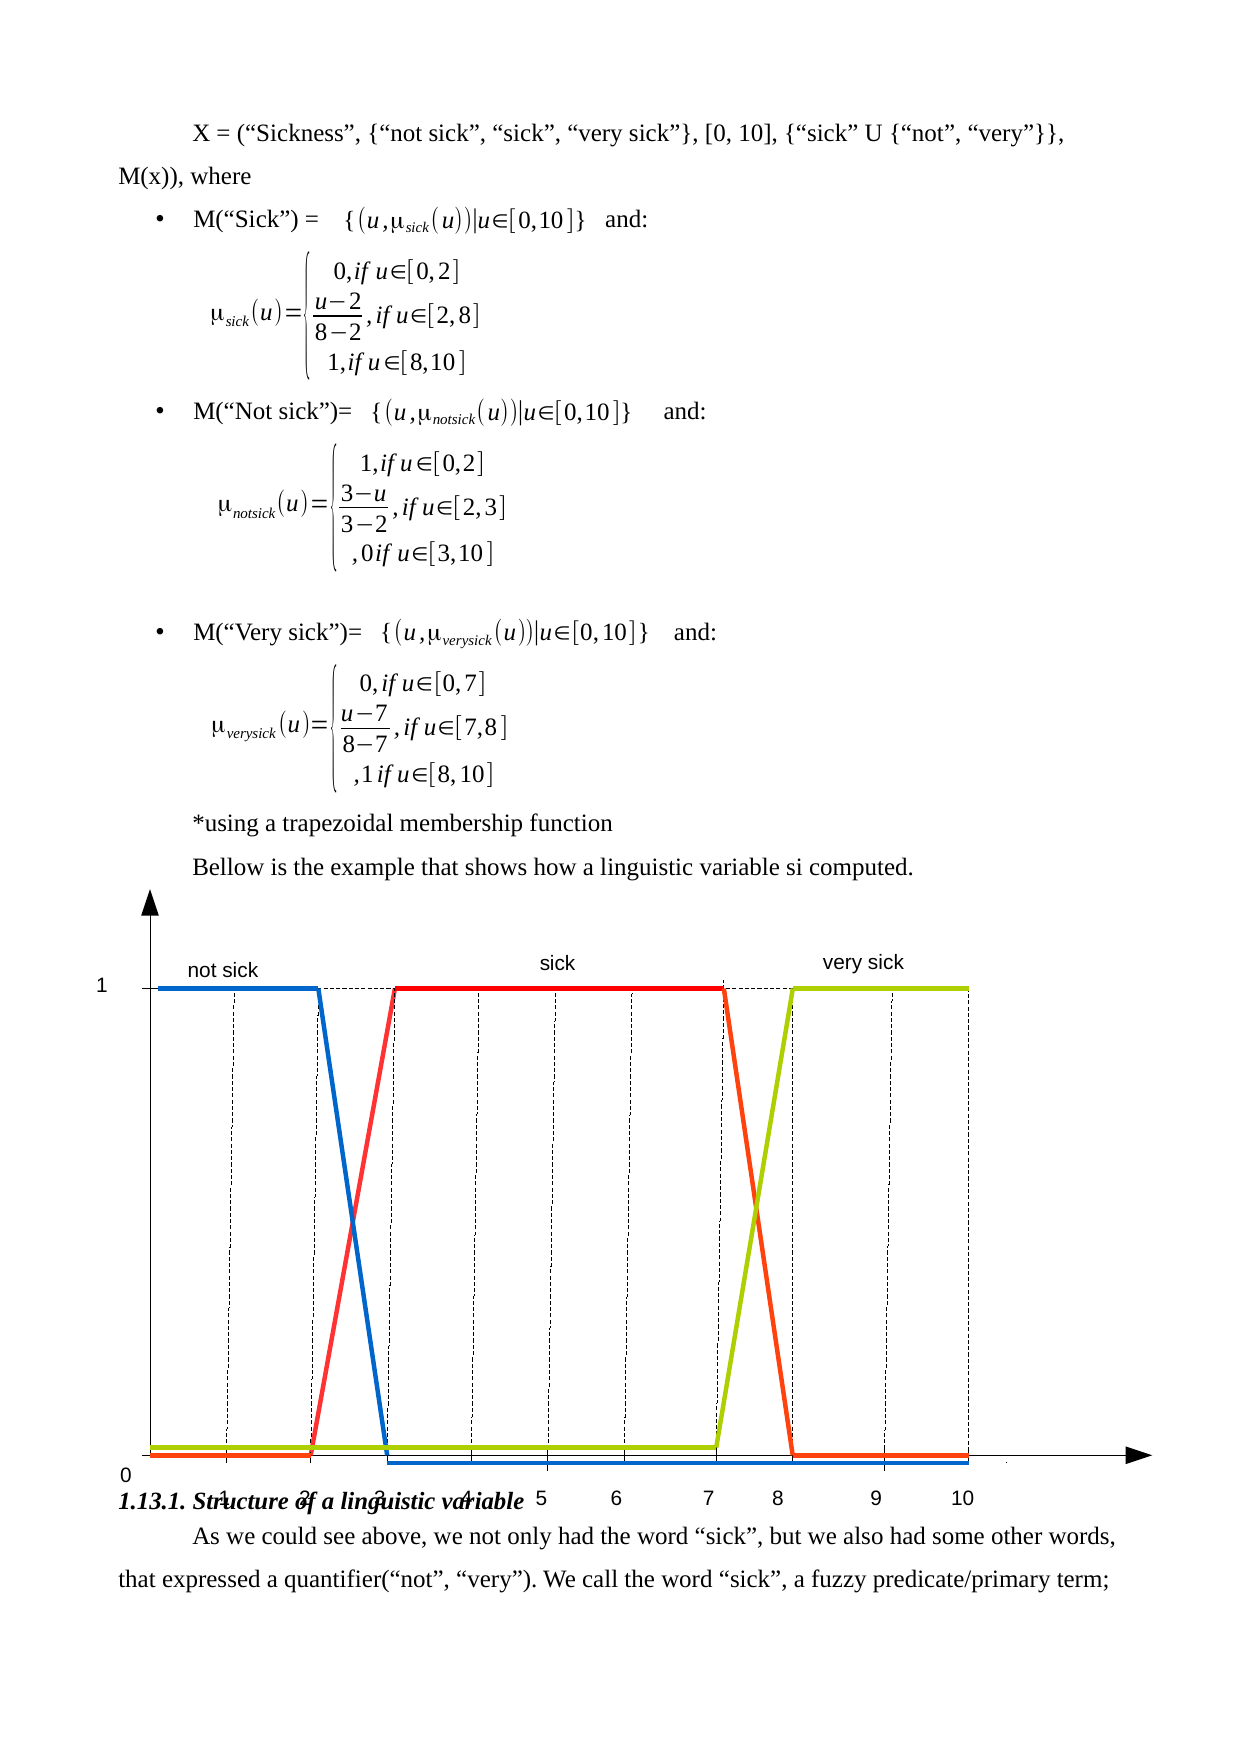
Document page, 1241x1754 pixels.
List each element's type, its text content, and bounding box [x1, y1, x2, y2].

text X = (“Sickness”, {“not sick”, “sick”, “very sick”}, [0, 10], {“sick” U {“not”, “very”}}, M(x)), where [118, 118, 1122, 190]
list M(“Very sick”)= and: [156, 617, 1122, 649]
text Bellow is the example that shows how a linguistic variable si computed. [118, 852, 1122, 880]
text *using a trapezoidal membership function [118, 808, 1122, 837]
list M(“Not sick”)= and: [156, 396, 1122, 429]
list M(“Sick”) = and: [156, 204, 1122, 237]
subtitle 1.13.1. Structure of a linguistic variable [118, 1486, 1122, 1514]
text As we could see above, we not only had the word “sick”, but we also had some other words, that expressed a quantifier(“not”, “very”). We call the word “sick”, a fuzzy predicate/primary term; [118, 1521, 1122, 1593]
